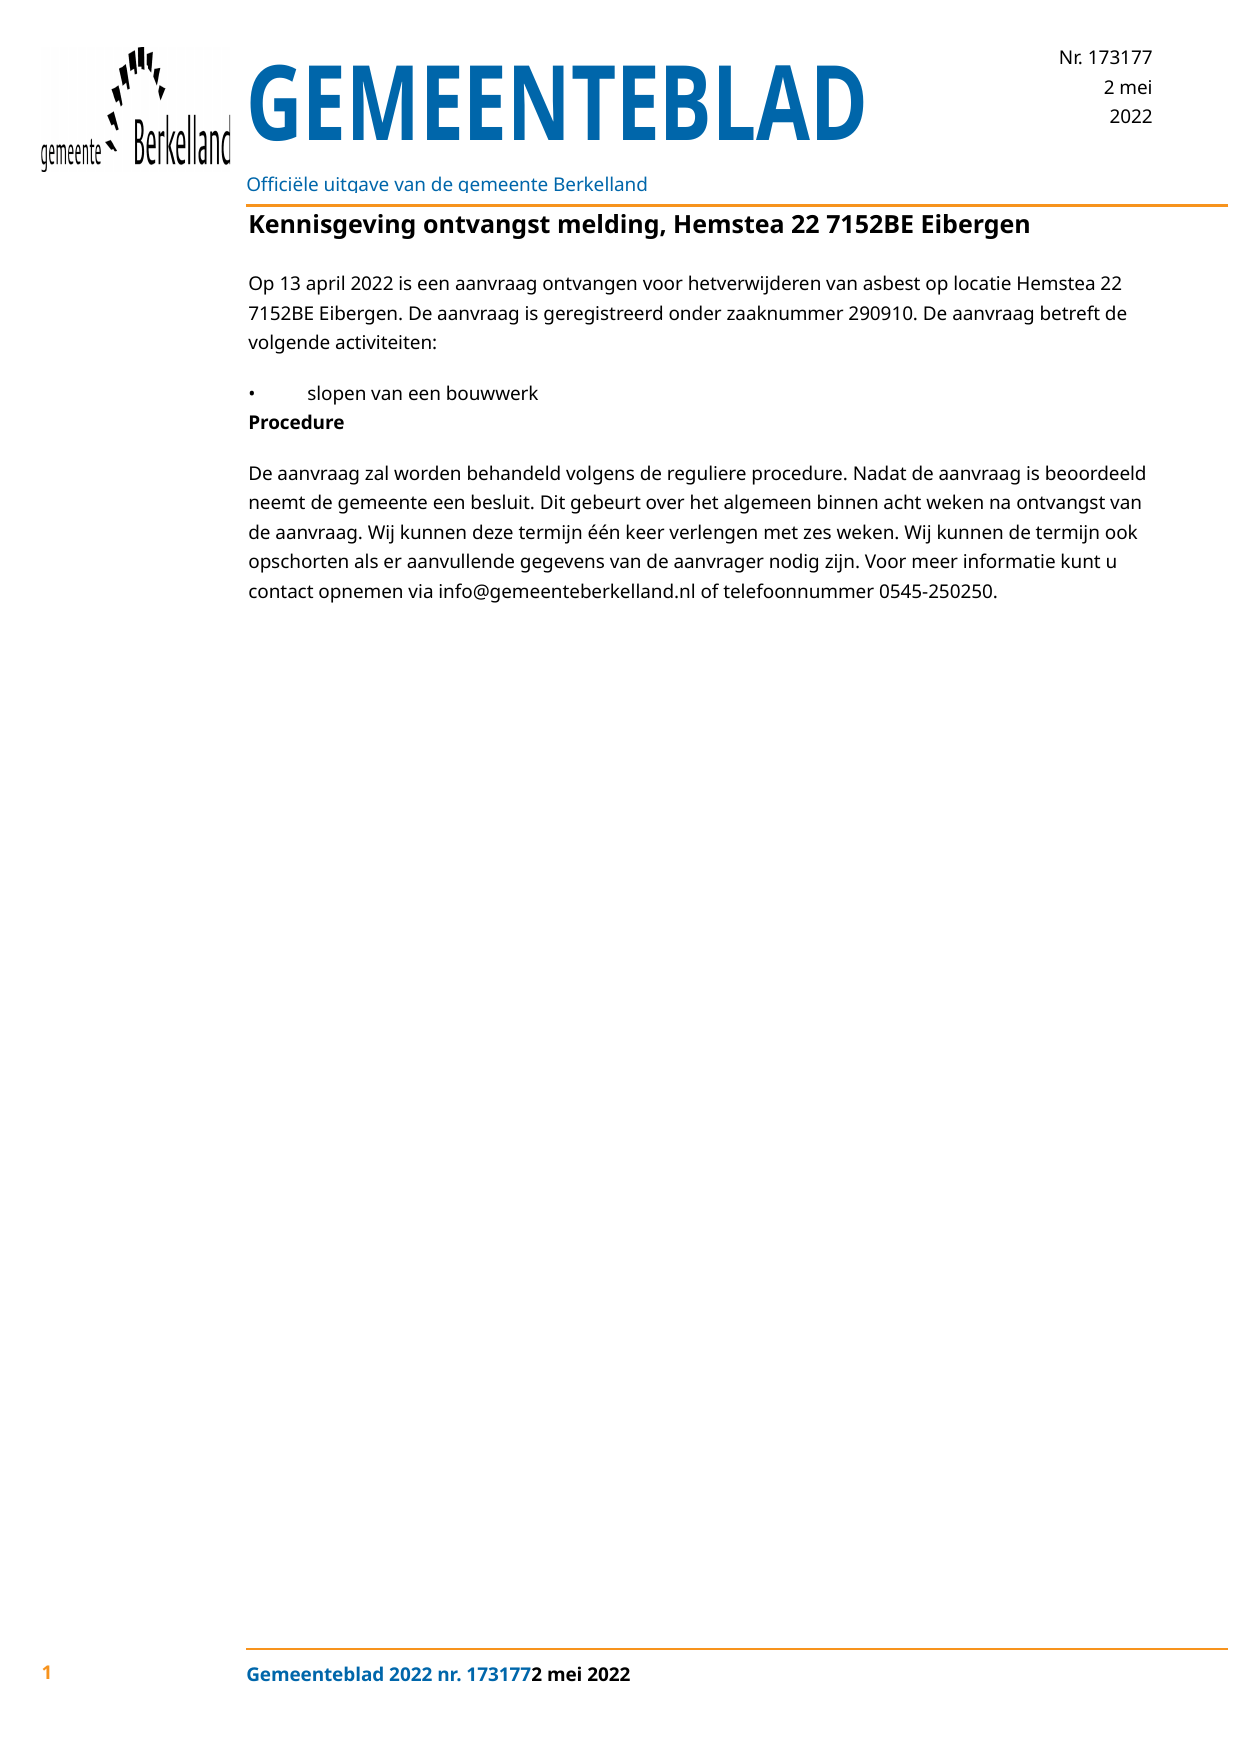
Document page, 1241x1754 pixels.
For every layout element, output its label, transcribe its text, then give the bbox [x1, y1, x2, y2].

text Procedure [248, 409, 1152, 435]
text Op 13 april 2022 is een aanvraag ontvangen voor hetverwijderen van asbest op locatie Hemstea 22 7152BE Eibergen. De aanvraag is geregistreerd onder zaaknummer 290910. De aanvraag betreft de volgende activiteiten: [248, 270, 1152, 355]
text De aanvraag zal worden behandeld volgens de reguliere procedure. Nadat de aanvraag is beoordeeld neemt de gemeente een besluit. Dit gebeurt over het algemeen binnen acht weken na ontvangst van de aanvraag. Wij kunnen deze termijn één keer verlengen met zes weken. Wij kunnen de termijn ook opschorten als er aanvullende gegevens van de aanvrager nodig zijn. Voor meer informatie kunt u contact opnemen via info@gemeenteberkelland.nl of telefoonnummer 0545-250250. [248, 460, 1152, 604]
picture [41, 47, 231, 172]
list slopen van een bouwwerk [248, 380, 1152, 406]
text Kennisgeving ontvangst melding, Hemstea 22 7152BE Eibergen [248, 207, 1152, 241]
